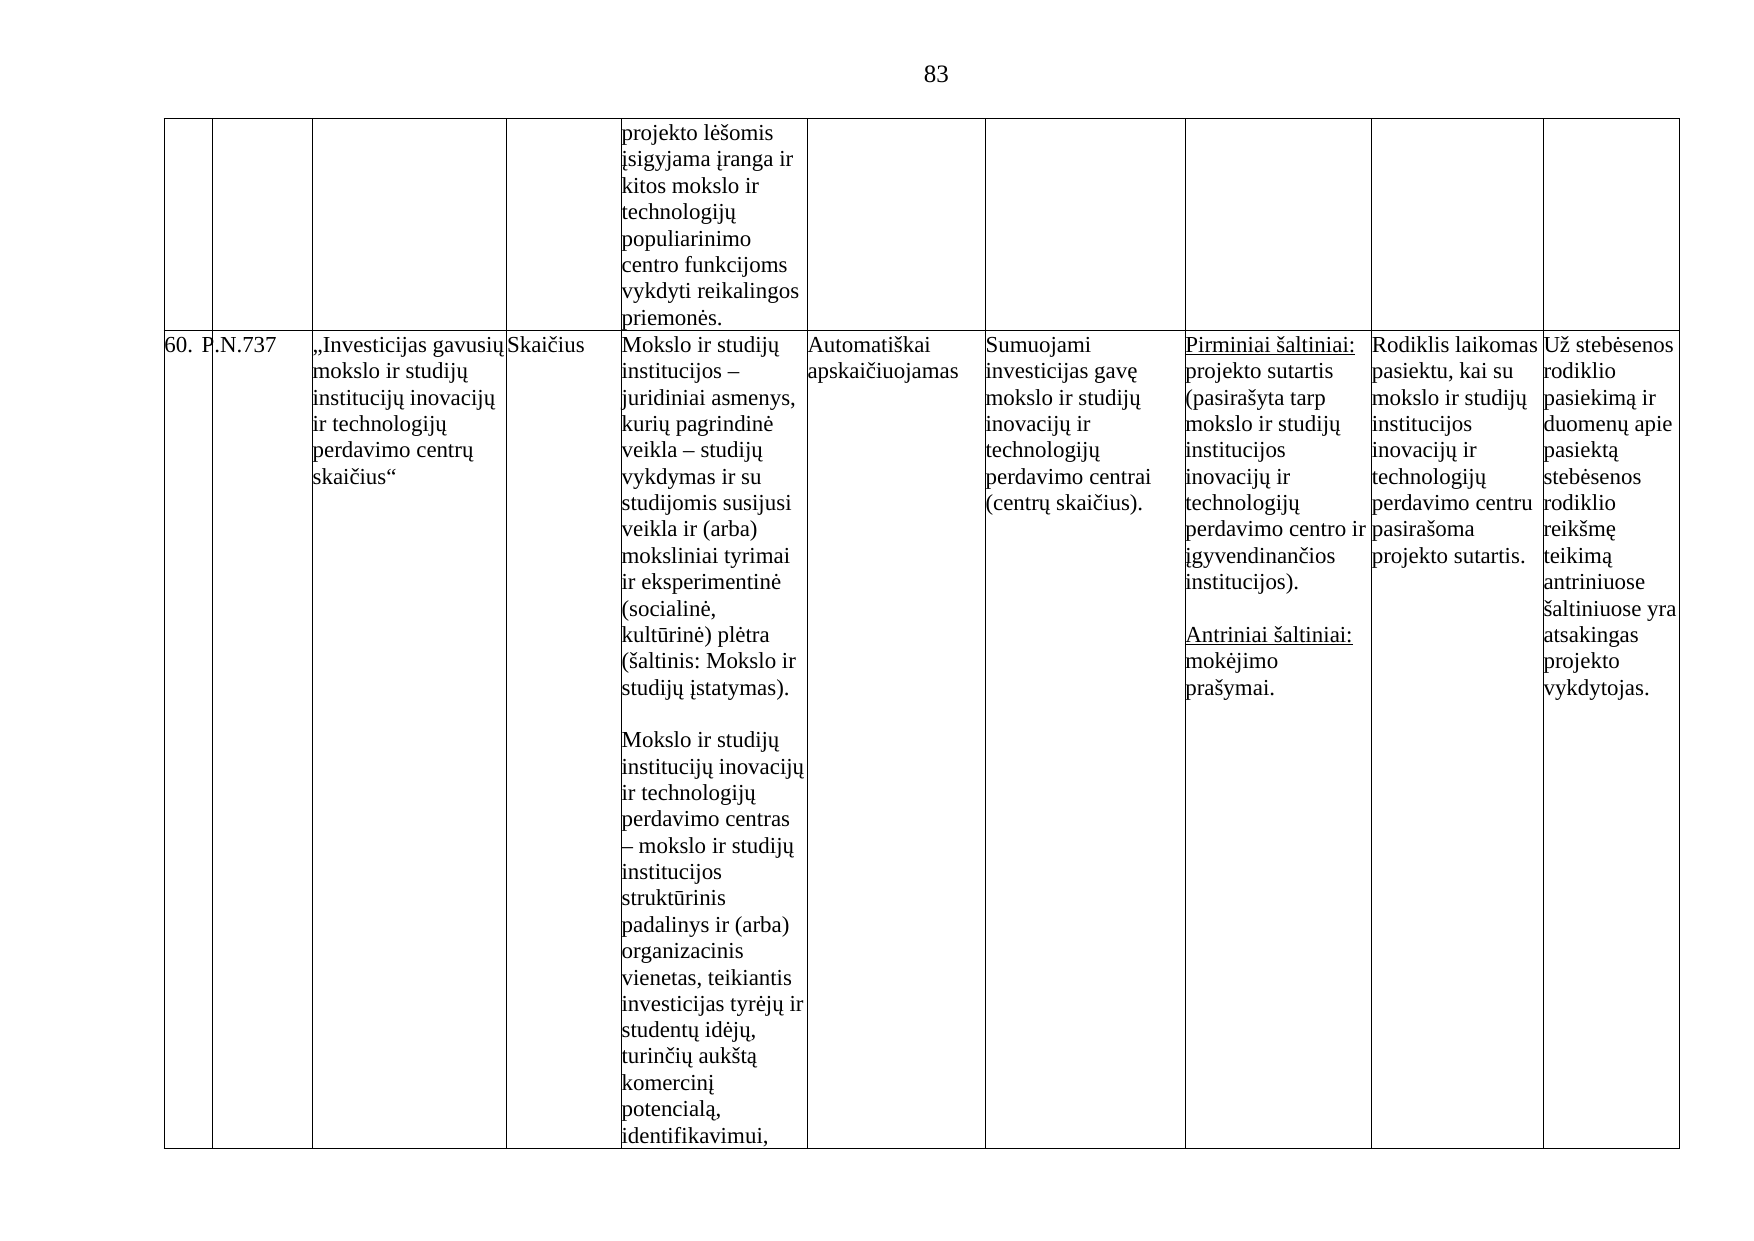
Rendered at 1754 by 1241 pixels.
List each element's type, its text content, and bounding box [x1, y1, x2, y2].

table_cell [1544, 119, 1679, 330]
table_cell Mokslo ir studijų institucijos – juridiniai asmenys, kurių pagrindinė veikla – studijų vykdymas ir su studijomis susijusi veikla ir (arba) moksliniai tyrimai ir eksperimentinė (socialinė, kultūrinė) plėtra (šaltinis: Mokslo ir studijų įstatymas). Mokslo ir studijų institucijų inovacijų ir technologijų perdavimo centras – mokslo ir studijų institucijos struktūrinis padalinys ir (arba) organizacinis vienetas, teikiantis investicijas tyrėjų ir studentų idėjų, turinčių aukštą komercinį potencialą, identifikavimui, [622, 331, 807, 1148]
table_cell Už stebėsenos rodiklio pasiekimą ir duomenų apie pasiektą stebėsenos rodiklio reikšmę teikimą antriniuose šaltiniuose yra atsakingas projekto vykdytojas. [1544, 331, 1679, 1148]
table_cell [808, 119, 985, 330]
table_cell Automatiškai apskaičiuojamas [808, 331, 985, 1148]
table_cell [1186, 119, 1371, 330]
table_cell [986, 119, 1185, 330]
table_cell [1372, 119, 1543, 330]
table_cell 60. [165, 331, 212, 1148]
table_cell „Investicijas gavusių mokslo ir studijų institucijų inovacijų ir technologijų perdavimo centrų skaičius“ [313, 331, 506, 1148]
table_cell Pirminiai šaltiniai: projekto sutartis (pasirašyta tarp mokslo ir studijų institucijos inovacijų ir technologijų perdavimo centro ir įgyvendinančios institucijos). Antriniai šaltiniai: mokėjimo prašymai. [1186, 331, 1371, 1148]
table_cell projekto lėšomis įsigyjama įranga ir kitos mokslo ir technologijų populiarinimo centro funkcijoms vykdyti reikalingos priemonės. [622, 119, 807, 330]
table_cell [507, 119, 621, 330]
table_cell [213, 119, 312, 330]
table_cell [313, 119, 506, 330]
table_cell Rodiklis laikomas pasiektu, kai su mokslo ir studijų institucijos inovacijų ir technologijų perdavimo centru pasirašoma projekto sutartis. [1372, 331, 1543, 1148]
table_cell P.N.737 [213, 331, 312, 1148]
table_cell Skaičius [507, 331, 621, 1148]
table_cell Sumuojami investicijas gavę mokslo ir studijų inovacijų ir technologijų perdavimo centrai (centrų skaičius). [986, 331, 1185, 1148]
table_cell [165, 119, 212, 330]
